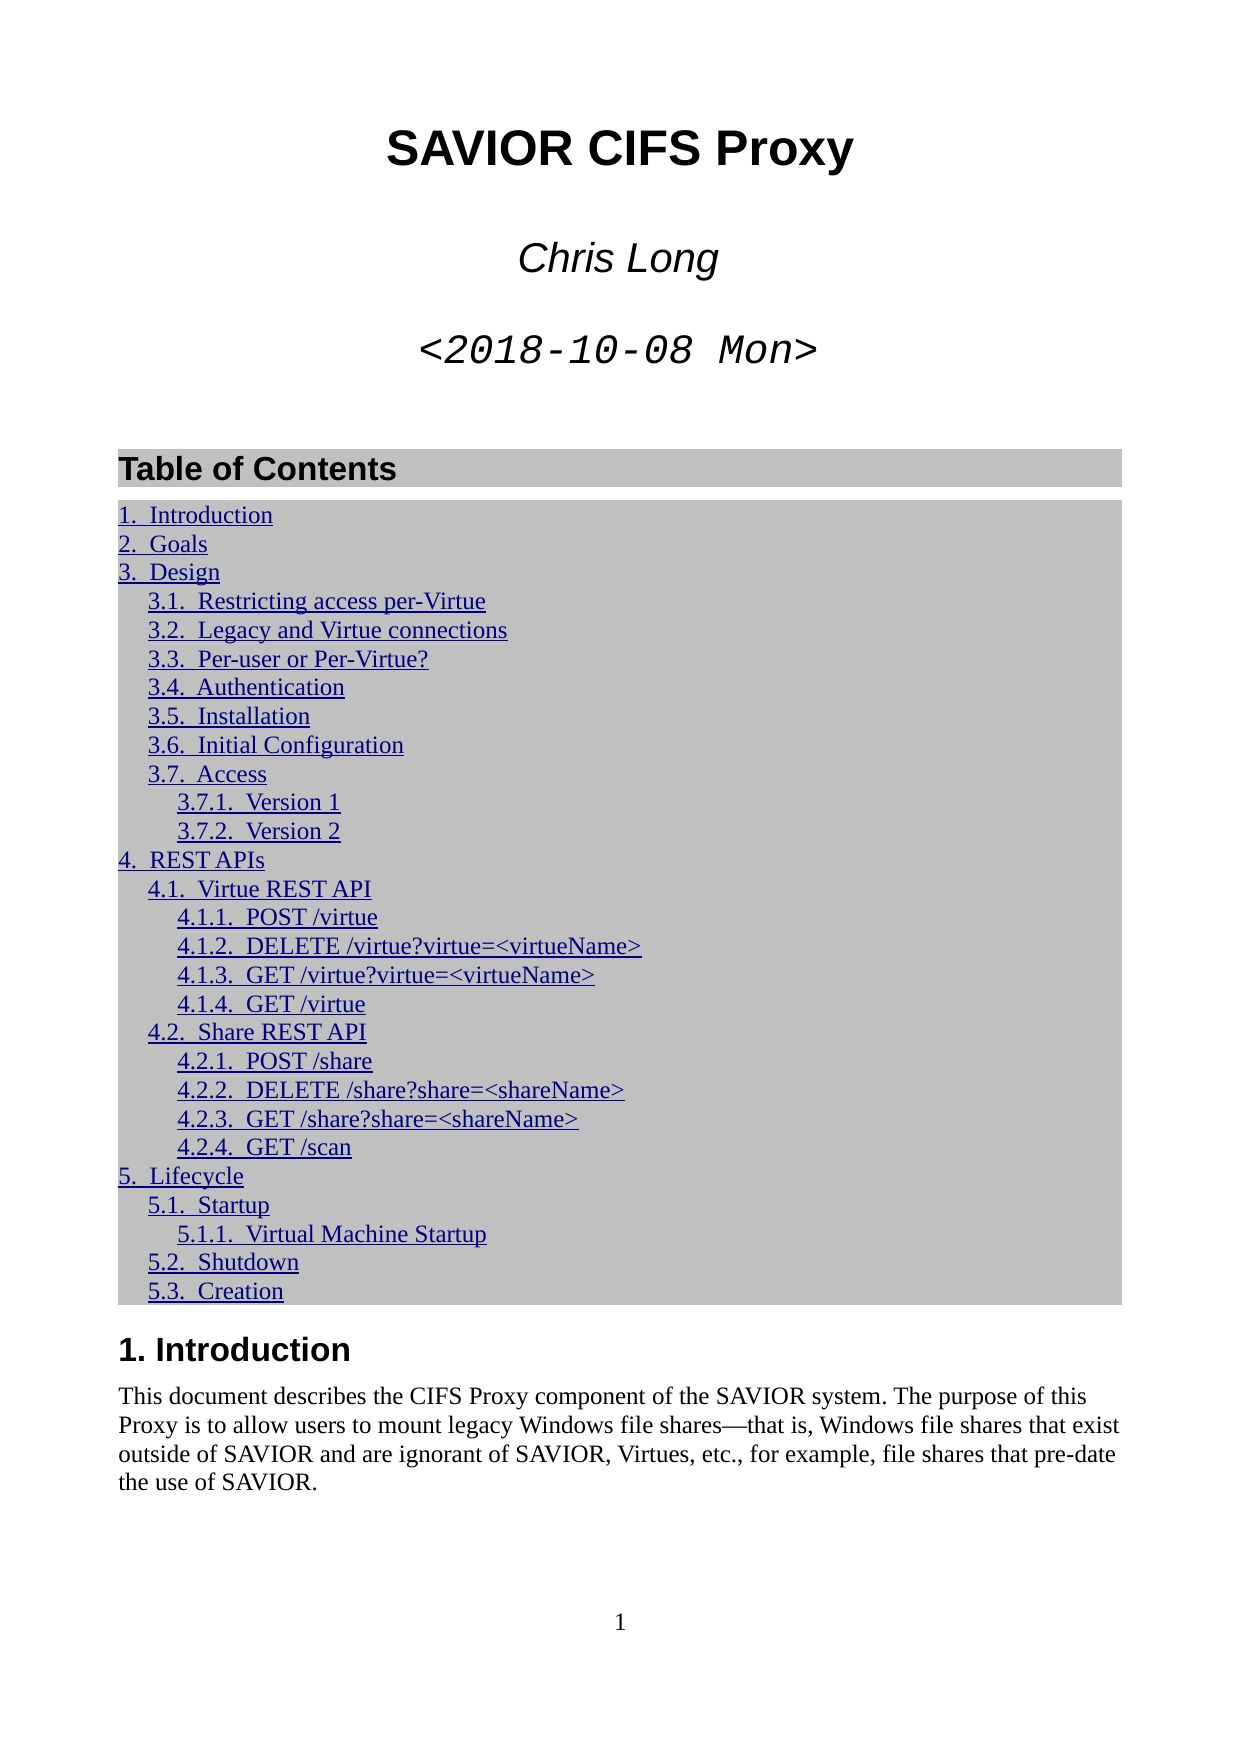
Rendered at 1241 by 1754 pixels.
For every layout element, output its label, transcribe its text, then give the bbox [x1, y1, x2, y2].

text 3.6. Initial Configuration [148, 730, 1122, 759]
subtitle <2018-10-08 Mon> [118, 329, 1122, 376]
text 3.4. Authentication [148, 672, 1122, 701]
text 4.1.1. POST /virtue [177, 902, 1122, 931]
text 4.2.3. GET /share?share=<shareName> [177, 1104, 1122, 1132]
text 3.7. Access [148, 759, 1122, 787]
text 5. Lifecycle [118, 1161, 1122, 1190]
subtitle Introduction [118, 1330, 1122, 1369]
text 2. Goals [118, 529, 1122, 557]
text 4.1. Virtue REST API [148, 874, 1122, 902]
text 4.2. Share REST API [148, 1017, 1122, 1046]
text 5.1. Startup [148, 1190, 1122, 1219]
subtitle Table of Contents [118, 449, 1122, 487]
text 3.3. Per-user or Per-Virtue? [148, 644, 1122, 672]
text 4.1.3. GET /virtue?virtue=<virtueName> [177, 960, 1122, 989]
text 5.1.1. Virtual Machine Startup [177, 1219, 1122, 1247]
text 3. Design [118, 557, 1122, 586]
text 3.7.2. Version 2 [177, 816, 1122, 845]
text 4.2.4. GET /scan [177, 1132, 1122, 1161]
text 3.1. Restricting access per-Virtue [148, 586, 1122, 615]
text 3.2. Legacy and Virtue connections [148, 615, 1122, 644]
title SAVIOR CIFS Proxy [118, 118, 1122, 176]
text 4.1.4. GET /virtue [177, 989, 1122, 1017]
subtitle Chris Long [118, 233, 1122, 281]
text This document describes the CIFS Proxy component of the SAVIOR system. The purpose of this Proxy is to allow users to mount legacy Windows file shares—that is, Windows file shares that exist outside of SAVIOR and are ignorant of SAVIOR, Virtues, etc., for example, file shares that pre-date the use of SAVIOR. [118, 1381, 1122, 1496]
text 3.7.1. Version 1 [177, 787, 1122, 816]
text 4. REST APIs [118, 845, 1122, 874]
text 1. Introduction [118, 500, 1122, 529]
text 3.5. Installation [148, 701, 1122, 730]
text 4.2.1. POST /share [177, 1046, 1122, 1075]
text 5.2. Shutdown [148, 1247, 1122, 1276]
text 5.3. Creation [148, 1276, 1122, 1305]
text 4.2.2. DELETE /share?share=<shareName> [177, 1075, 1122, 1104]
text 4.1.2. DELETE /virtue?virtue=<virtueName> [177, 931, 1122, 960]
